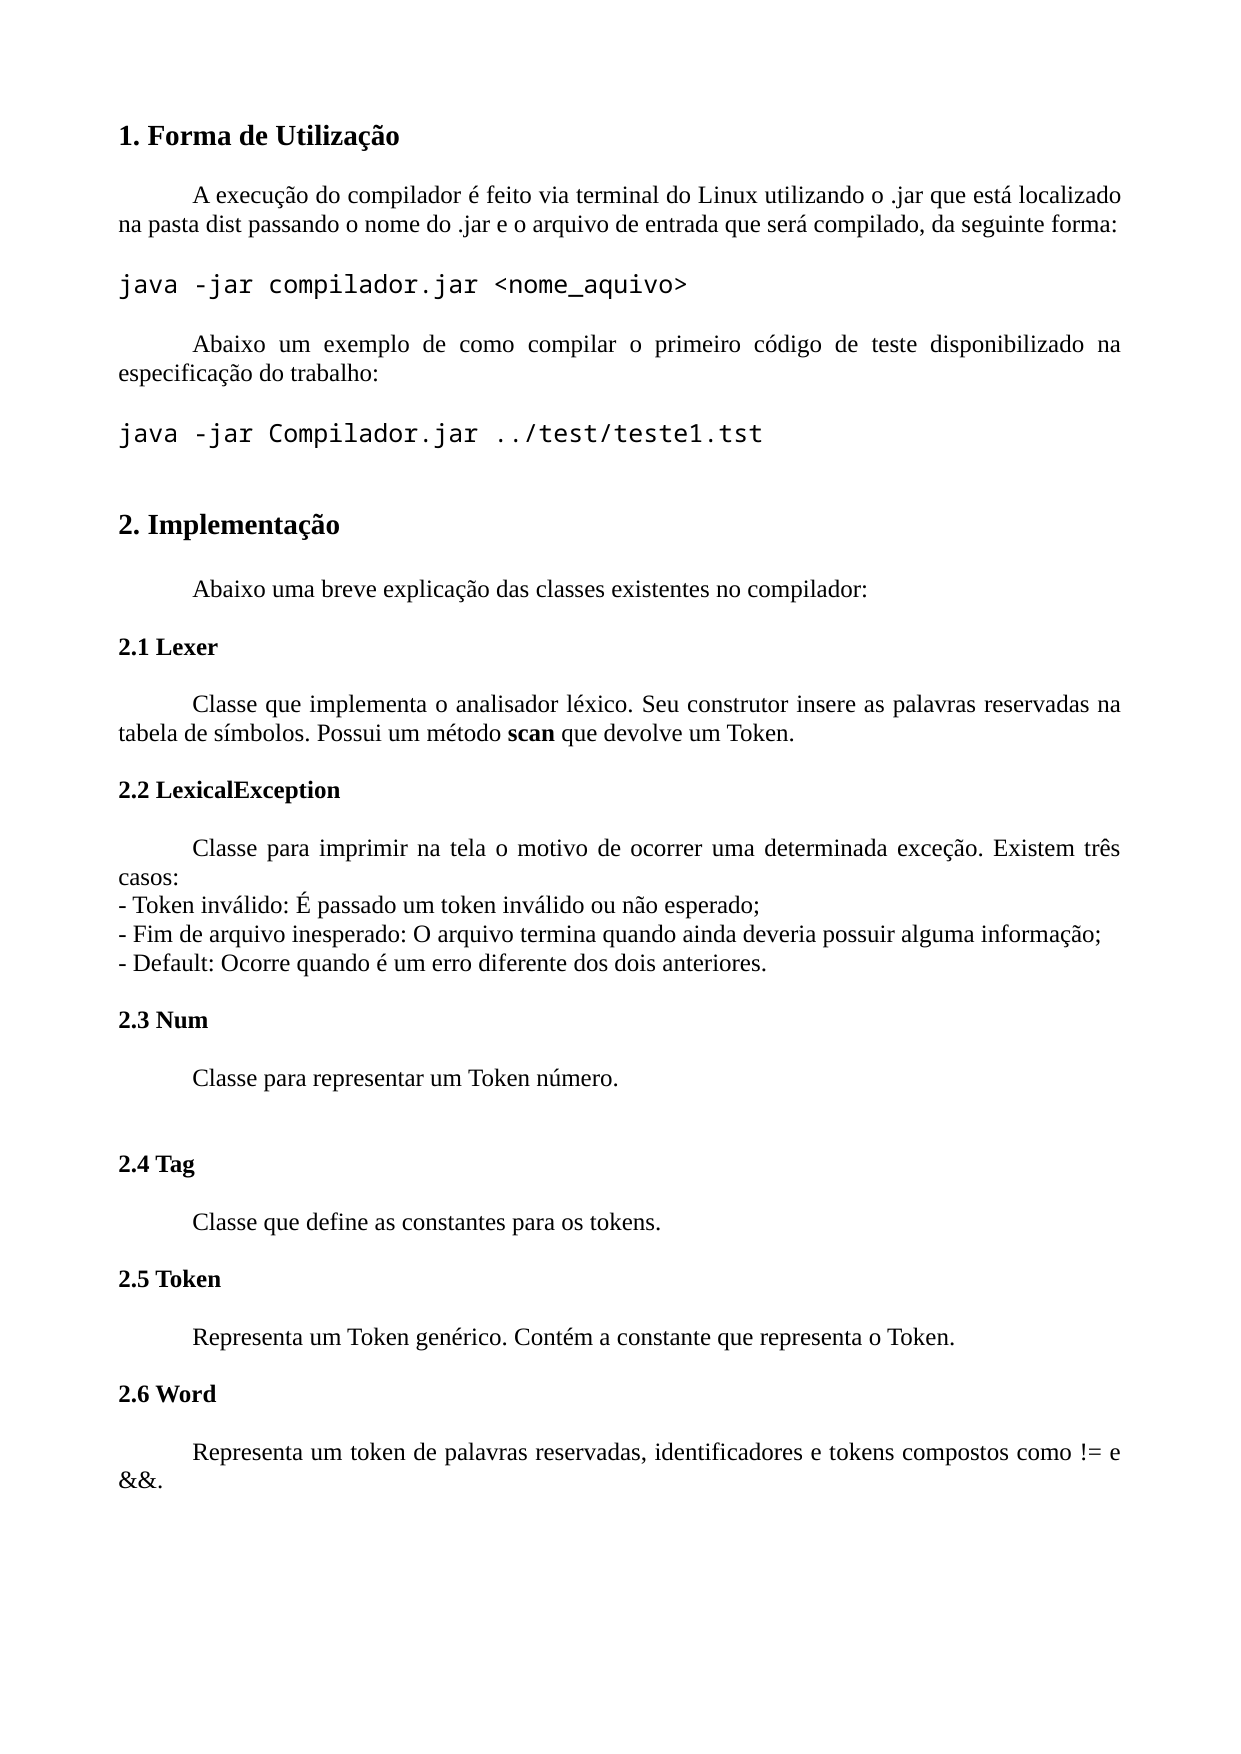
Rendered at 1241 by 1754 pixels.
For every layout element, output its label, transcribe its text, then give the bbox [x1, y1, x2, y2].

text 2.3 Num [118, 1006, 1122, 1034]
text 1. Forma de Utilização [118, 118, 1122, 152]
text 2.6 Word [118, 1379, 1122, 1408]
text Abaixo um exemplo de como compilar o primeiro código de teste disponibilizado na especificação do trabalho: [118, 329, 1122, 387]
text Representa um Token genérico. Contém a constante que representa o Token. [118, 1322, 1122, 1351]
text Classe para imprimir na tela o motivo de ocorrer uma determinada exceção. Existem três casos: [118, 833, 1122, 891]
text 2. Implementação [118, 507, 1122, 541]
text - Default: Ocorre quando é um erro diferente dos dois anteriores. [118, 948, 1122, 977]
text java -jar compilador.jar <nome_aquivo> [118, 267, 1122, 301]
text - Token inválido: É passado um token inválido ou não esperado; [118, 891, 1122, 919]
text Classe para representar um Token número. [118, 1063, 1122, 1092]
text Classe que define as constantes para os tokens. [118, 1207, 1122, 1236]
text Representa um token de palavras reservadas, identificadores e tokens compostos como != e &&. [118, 1437, 1122, 1494]
text 2.4 Tag [118, 1149, 1122, 1178]
text Classe que implementa o analisador léxico. Seu construtor insere as palavras reservadas na tabela de símbolos. Possui um método scan que devolve um Token. [118, 689, 1122, 747]
text Abaixo uma breve explicação das classes existentes no compilador: [118, 574, 1122, 603]
text java -jar Compilador.jar ../test/teste1.tst [118, 416, 1122, 450]
text A execução do compilador é feito via terminal do Linux utilizando o .jar que está localizado na pasta dist passando o nome do .jar e o arquivo de entrada que será compilado, da seguinte forma: [118, 180, 1122, 238]
text 2.5 Token [118, 1264, 1122, 1293]
text - Fim de arquivo inesperado: O arquivo termina quando ainda deveria possuir alguma informação; [118, 919, 1122, 948]
text 2.2 LexicalException [118, 776, 1122, 804]
text 2.1 Lexer [118, 632, 1122, 661]
